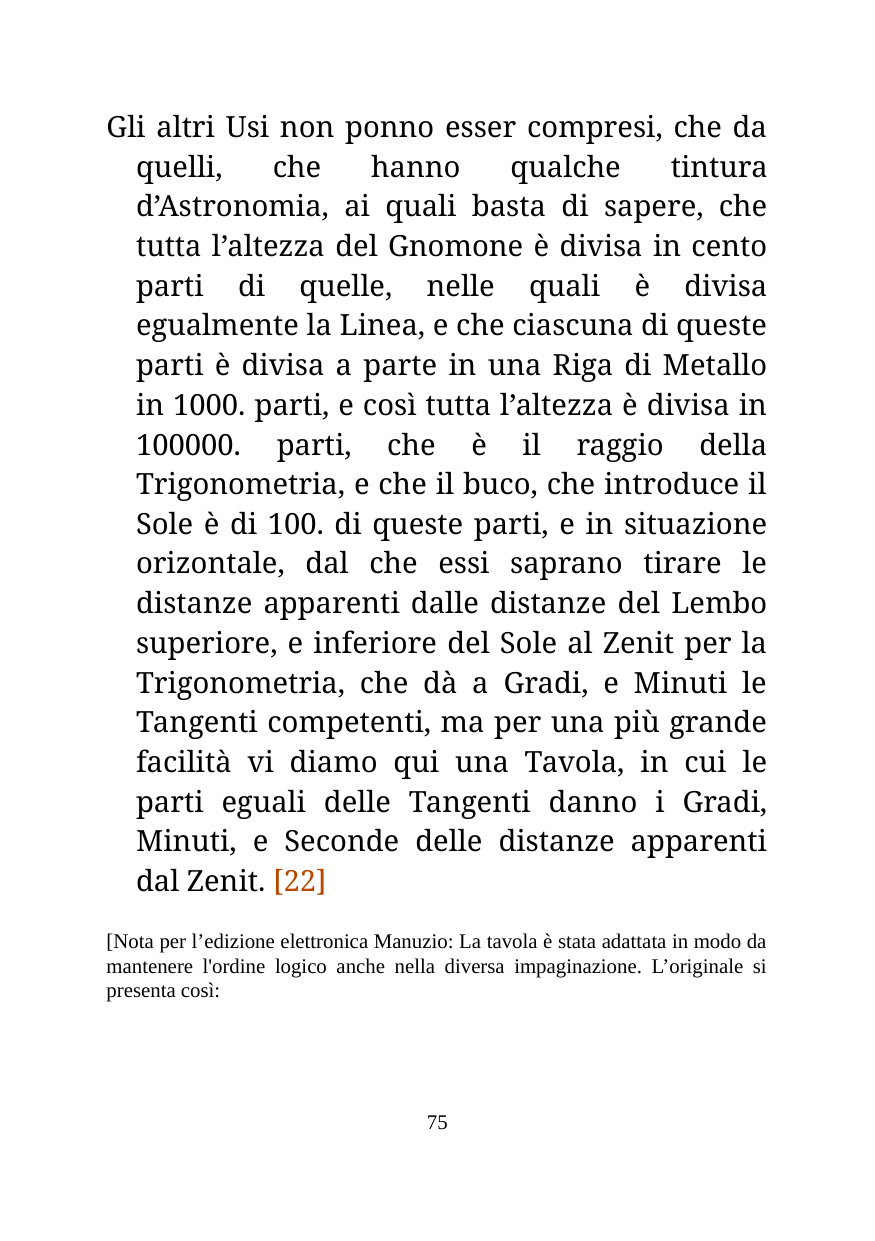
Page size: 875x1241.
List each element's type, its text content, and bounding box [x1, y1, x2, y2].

text [Nota per l’edizione elettronica Manuzio: La tavola è stata adattata in modo da mantenere l'ordine logico anche nella diversa impaginazione. L’originale si presenta così: [106, 929, 768, 1002]
text Gli altri Usi non ponno esser compresi, che da quelli, che hanno qualche tintura d’Astronomia, ai quali basta di sapere, che tutta l’altezza del Gnomone è divisa in cento parti di quelle, nelle quali è divisa egualmente la Linea, e che ciascuna di queste parti è divisa a parte in una Riga di Metallo in 1000. parti, e così tutta l’altezza è divisa in 100000. parti, che è il raggio della Trigonometria, e che il buco, che introduce il Sole è di 100. di queste parti, e in situazione orizontale, dal che essi saprano tirare le distanze apparenti dalle distanze del Lembo superiore, e inferiore del Sole al Zenit per la Trigonometria, che dà a Gradi, e Minuti le Tangenti competenti, ma per una più grande facilità vi diamo qui una Tavola, in cui le parti eguali delle Tangenti danno i Gradi, Minuti, e Seconde delle distanze apparenti dal Zenit. [22] [106, 106, 768, 900]
